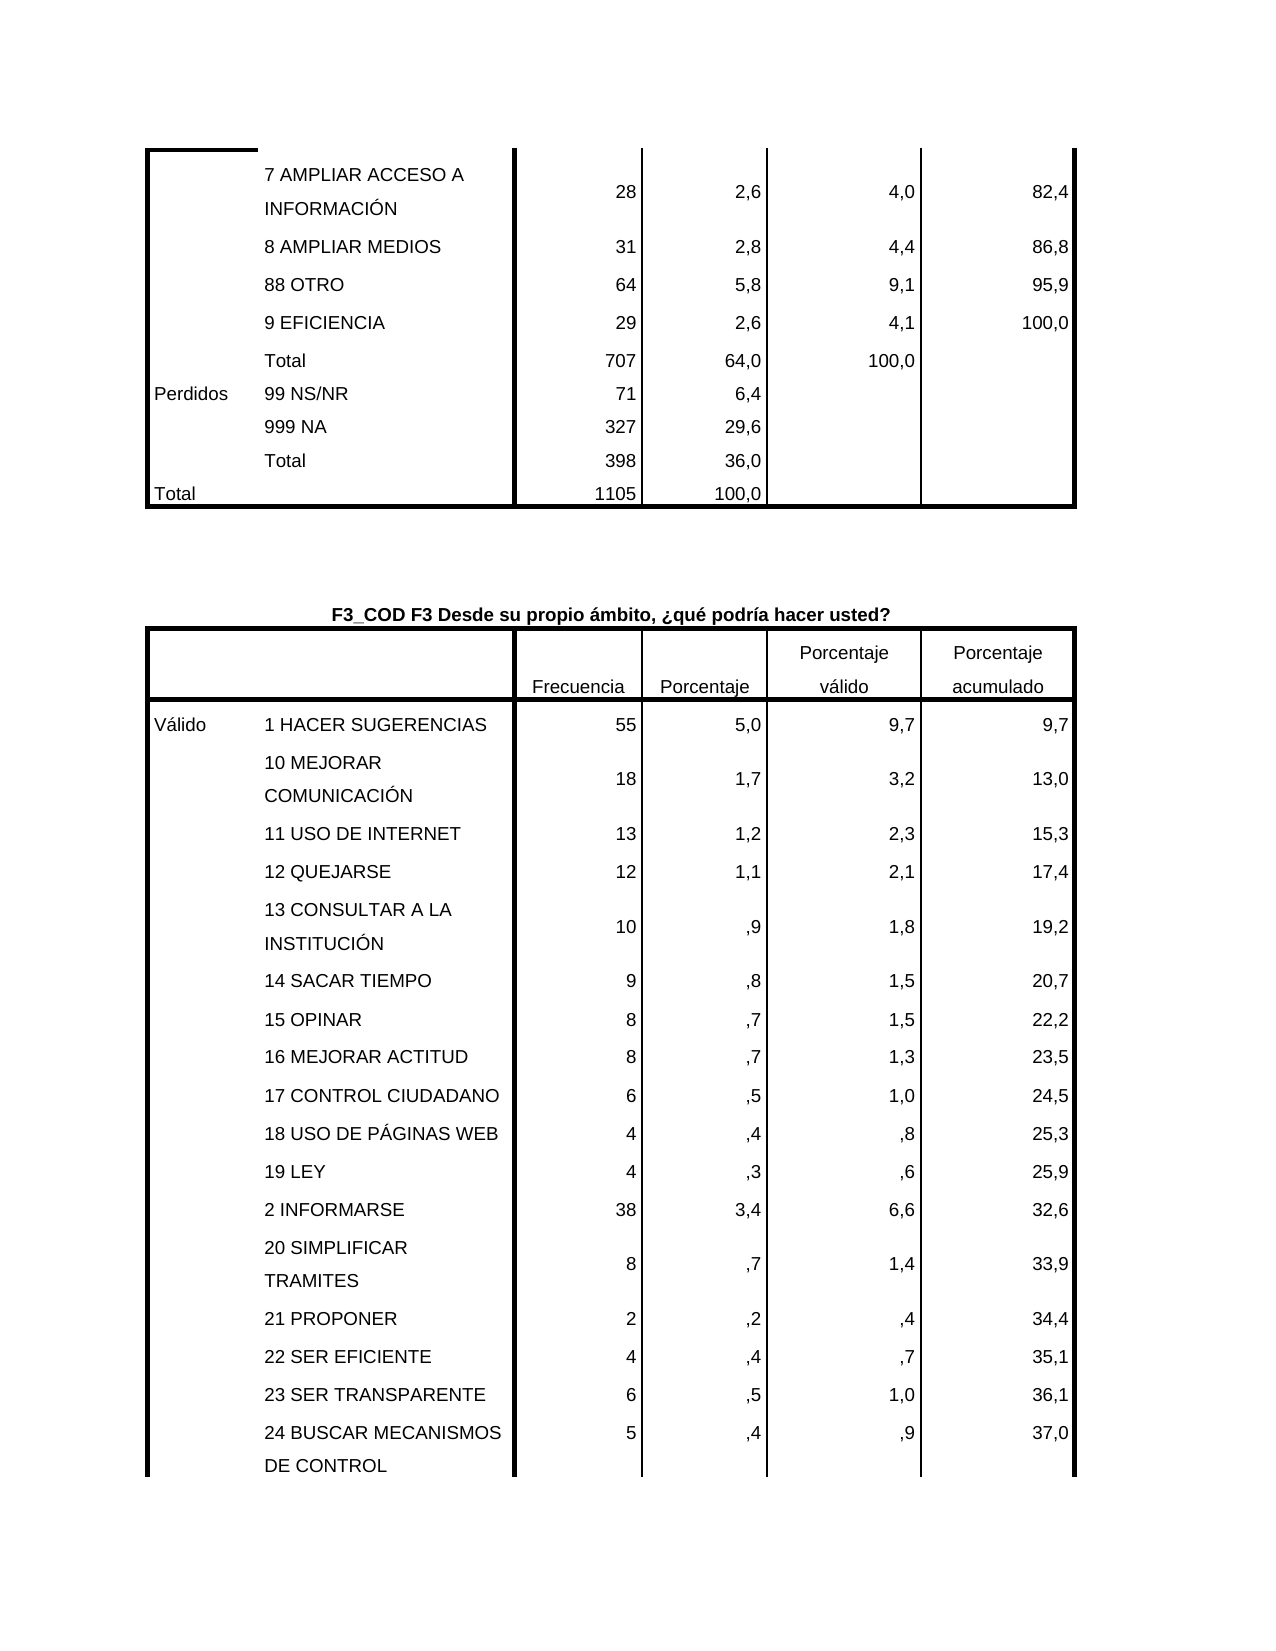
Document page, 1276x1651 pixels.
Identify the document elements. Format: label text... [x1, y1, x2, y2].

table_cell 8 [517, 1220, 641, 1291]
table_cell 327 [517, 404, 641, 438]
table_cell 5 [517, 1405, 641, 1477]
table_cell 15 OPINAR [258, 992, 512, 1030]
table_cell ,2 [643, 1291, 766, 1329]
table_cell 29 [517, 295, 641, 333]
table_cell [768, 404, 920, 438]
table_cell Porcentaje acumulado [922, 631, 1072, 697]
table_cell 21 PROPONER [258, 1291, 512, 1329]
table_cell 1,5 [768, 992, 920, 1030]
table_cell 4,0 [768, 148, 920, 219]
table_cell 9 [517, 954, 641, 992]
table_cell [922, 438, 1072, 471]
table_cell 1,5 [768, 954, 920, 992]
table_cell [150, 152, 258, 371]
table_cell 999 NA [258, 404, 512, 438]
table_cell 6,4 [643, 371, 766, 404]
table_cell 23 SER TRANSPARENTE [258, 1368, 512, 1405]
table_cell 86,8 [922, 219, 1072, 257]
table_cell 10 MEJORAR COMUNICACIÓN [258, 735, 512, 806]
table_cell 9,7 [768, 702, 920, 735]
table_cell 7 AMPLIAR ACCESO A INFORMACIÓN [258, 148, 512, 219]
table_cell Válido [150, 702, 258, 1477]
table_cell 2 INFORMARSE [258, 1182, 512, 1220]
table_cell 6,6 [768, 1182, 920, 1220]
table_cell ,5 [643, 1368, 766, 1405]
table_cell 22 SER EFICIENTE [258, 1329, 512, 1367]
table_cell ,7 [768, 1329, 920, 1367]
table_cell 16 MEJORAR ACTITUD [258, 1030, 512, 1068]
table_cell 20,7 [922, 954, 1072, 992]
table_cell 1,2 [643, 806, 766, 844]
table_cell 3,4 [643, 1182, 766, 1220]
table_cell 100,0 [922, 295, 1072, 333]
table_cell 4,4 [768, 219, 920, 257]
table_cell Total [258, 438, 512, 471]
table_cell Perdidos [150, 371, 258, 471]
table_cell 8 [517, 1030, 641, 1068]
table_cell 11 USO DE INTERNET [258, 806, 512, 844]
table_cell ,7 [643, 1030, 766, 1068]
table_cell [150, 631, 512, 697]
table_cell 6 [517, 1068, 641, 1106]
table_cell 71 [517, 371, 641, 404]
table_cell [922, 404, 1072, 438]
table_cell 10 [517, 883, 641, 954]
table_cell 8 [517, 992, 641, 1030]
table_cell Frecuencia [517, 631, 641, 697]
table_cell 13 CONSULTAR A LA INSTITUCIÓN [258, 883, 512, 954]
table_cell 1105 [517, 471, 641, 504]
table_cell 2,3 [768, 806, 920, 844]
table_cell 4,1 [768, 295, 920, 333]
table_cell 23,5 [922, 1030, 1072, 1068]
table_cell 22,2 [922, 992, 1072, 1030]
table_cell [922, 371, 1072, 404]
table_cell 17,4 [922, 845, 1072, 882]
table_cell 25,3 [922, 1106, 1072, 1144]
table_cell 3,2 [768, 735, 920, 806]
table_cell 20 SIMPLIFICAR TRAMITES [258, 1220, 512, 1291]
table_cell 2,1 [768, 845, 920, 882]
table_cell Porcentaje válido [768, 631, 920, 697]
table_cell 12 [517, 845, 641, 882]
table_cell 18 USO DE PÁGINAS WEB [258, 1106, 512, 1144]
table_cell 100,0 [768, 333, 920, 371]
table_cell 82,4 [922, 148, 1072, 219]
table_cell 95,9 [922, 257, 1072, 295]
table_cell ,9 [643, 883, 766, 954]
table_cell 19 LEY [258, 1144, 512, 1182]
table_cell 55 [517, 702, 641, 735]
table_cell 398 [517, 438, 641, 471]
table_cell 5,0 [643, 702, 766, 735]
table_header F3_COD F3 Desde su propio ámbito, ¿qué podría hacer usted? [148, 593, 1075, 626]
table_cell 2,8 [643, 219, 766, 257]
table_cell 15,3 [922, 806, 1072, 844]
table_cell 13,0 [922, 735, 1072, 806]
table_cell 32,6 [922, 1182, 1072, 1220]
table_cell ,4 [643, 1106, 766, 1144]
table_cell ,6 [768, 1144, 920, 1182]
table_cell 707 [517, 333, 641, 371]
table_cell 4 [517, 1329, 641, 1367]
table_cell [768, 371, 920, 404]
table_cell 36,0 [643, 438, 766, 471]
table_cell 64,0 [643, 333, 766, 371]
table_cell 2,6 [643, 148, 766, 219]
table_cell 9 EFICIENCIA [258, 295, 512, 333]
table_cell 64 [517, 257, 641, 295]
table_cell 88 OTRO [258, 257, 512, 295]
table_cell ,5 [643, 1068, 766, 1106]
table_cell 1,0 [768, 1368, 920, 1405]
table_cell 1,3 [768, 1030, 920, 1068]
table_cell 36,1 [922, 1368, 1072, 1405]
table_cell 24,5 [922, 1068, 1072, 1106]
table_cell [768, 471, 920, 504]
table_cell Total [150, 471, 512, 504]
table_cell 2,6 [643, 295, 766, 333]
table_cell 99 NS/NR [258, 371, 512, 404]
table_cell 33,9 [922, 1220, 1072, 1291]
table_cell 17 CONTROL CIUDADANO [258, 1068, 512, 1106]
table_cell Total [258, 333, 512, 371]
table_cell 1,7 [643, 735, 766, 806]
table_cell Porcentaje [643, 631, 766, 697]
table_cell 34,4 [922, 1291, 1072, 1329]
table_cell 25,9 [922, 1144, 1072, 1182]
table_cell ,4 [768, 1291, 920, 1329]
table_cell 14 SACAR TIEMPO [258, 954, 512, 992]
table_cell 1,8 [768, 883, 920, 954]
table_cell 8 AMPLIAR MEDIOS [258, 219, 512, 257]
table_cell 13 [517, 806, 641, 844]
table_cell 1,1 [643, 845, 766, 882]
table_cell 35,1 [922, 1329, 1072, 1367]
table_cell 38 [517, 1182, 641, 1220]
table_cell ,8 [643, 954, 766, 992]
table_cell 6 [517, 1368, 641, 1405]
table_cell [922, 333, 1072, 371]
table_cell ,7 [643, 1220, 766, 1291]
table_cell 28 [517, 148, 641, 219]
table_cell ,9 [768, 1405, 920, 1477]
table_cell 5,8 [643, 257, 766, 295]
table_cell ,7 [643, 992, 766, 1030]
table_cell 24 BUSCAR MECANISMOS DE CONTROL [258, 1405, 512, 1477]
table_cell 37,0 [922, 1405, 1072, 1477]
table_cell 9,1 [768, 257, 920, 295]
table_cell 29,6 [643, 404, 766, 438]
table_cell [768, 438, 920, 471]
table_cell [922, 471, 1072, 504]
table_cell 12 QUEJARSE [258, 845, 512, 882]
table_cell 100,0 [643, 471, 766, 504]
table_cell 18 [517, 735, 641, 806]
table_cell 19,2 [922, 883, 1072, 954]
table_cell ,4 [643, 1405, 766, 1477]
table_cell ,3 [643, 1144, 766, 1182]
table_cell 1,0 [768, 1068, 920, 1106]
table_cell 9,7 [922, 702, 1072, 735]
table_cell ,4 [643, 1329, 766, 1367]
table_cell 4 [517, 1106, 641, 1144]
table_cell 2 [517, 1291, 641, 1329]
table_cell 31 [517, 219, 641, 257]
table_cell ,8 [768, 1106, 920, 1144]
table_cell 1,4 [768, 1220, 920, 1291]
table_cell 4 [517, 1144, 641, 1182]
table_cell 1 HACER SUGERENCIAS [258, 702, 512, 735]
